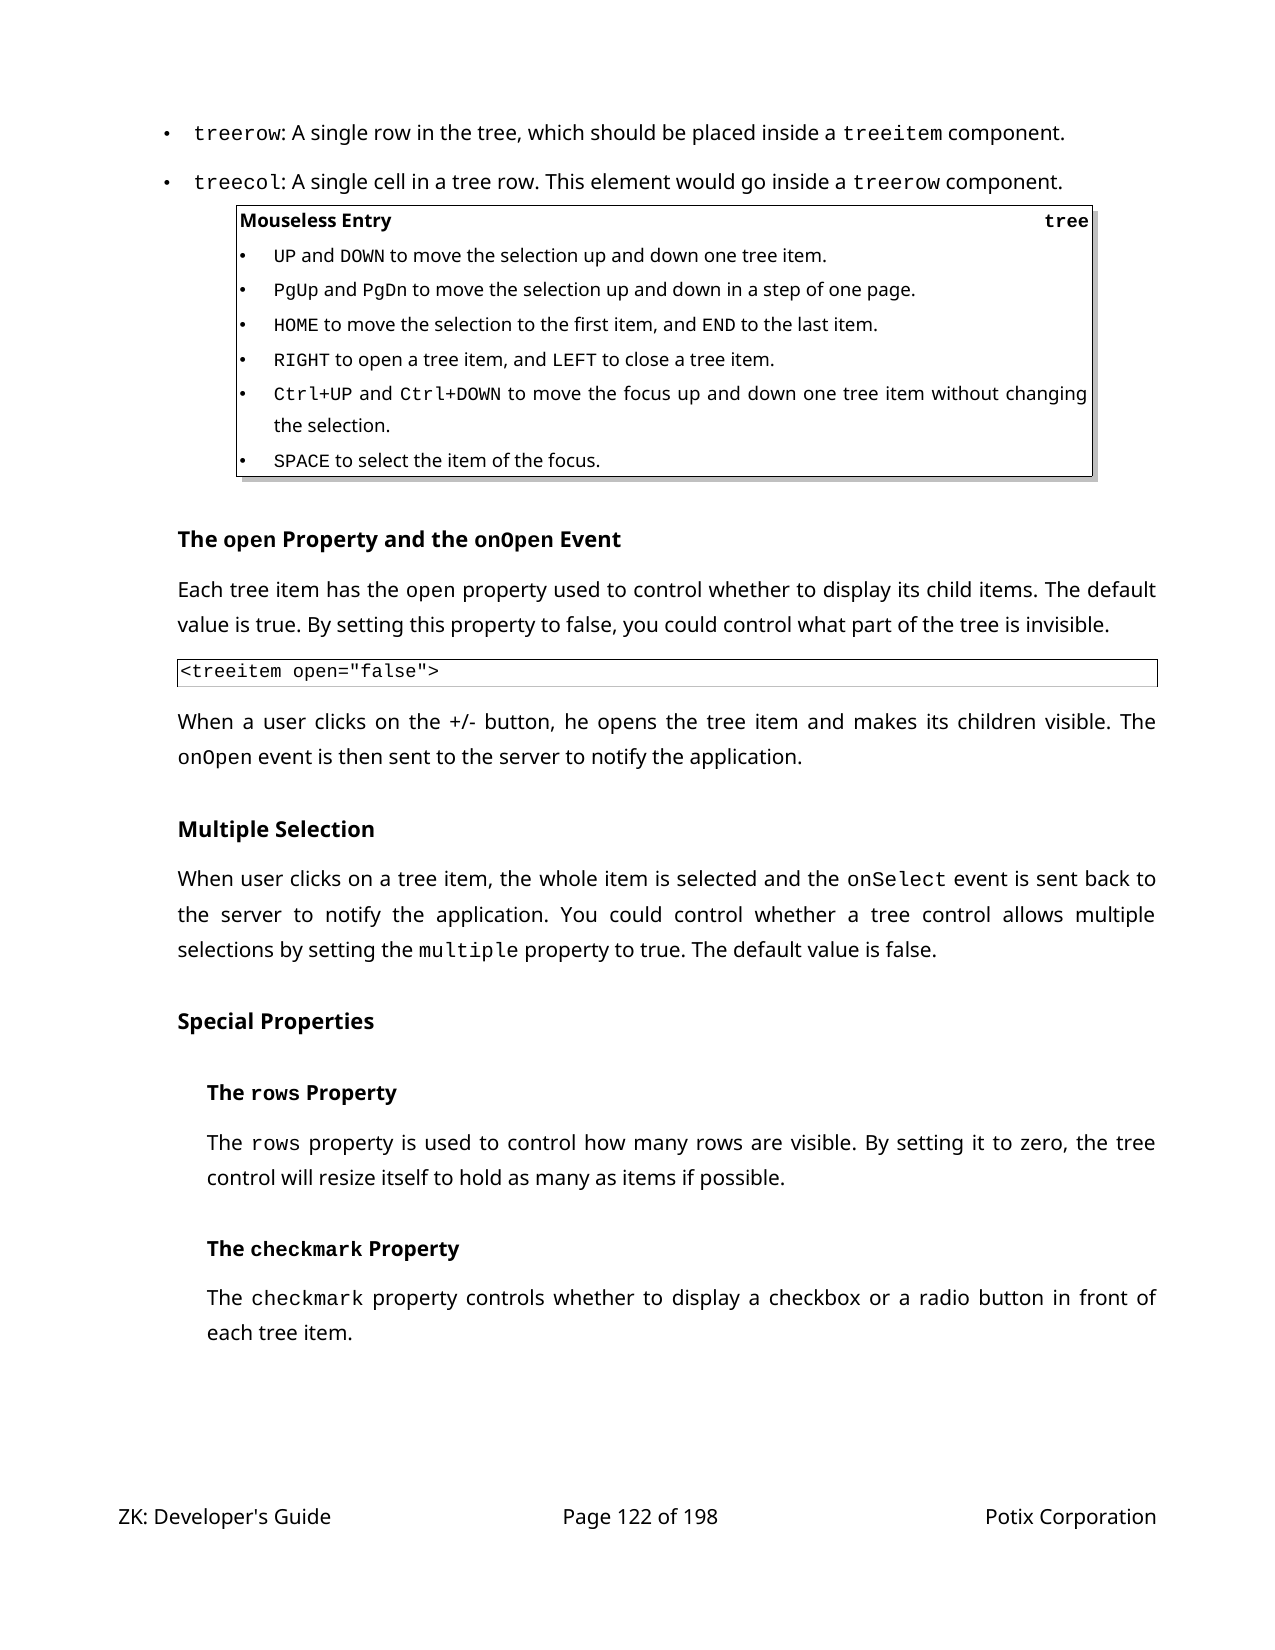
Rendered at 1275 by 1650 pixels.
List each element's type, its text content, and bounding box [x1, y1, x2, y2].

text Mouseless Entry tree [237, 206, 1092, 233]
subtitle The open Property and the onOpen Event [177, 524, 1157, 554]
list Ctrl+UP and Ctrl+DOWN to move the focus up and down one tree item without changing the selection. [237, 378, 1092, 438]
text Each tree item has the open property used to control whether to display its child items. The default value is true. By setting this property to false, you could control what part of the tree is invisible. [177, 575, 1157, 639]
subtitle The rows Property [207, 1078, 1157, 1107]
list PgUp and PgDn to move the selection up and down in a step of one page. [237, 274, 1092, 303]
text When a user clicks on the +/- button, he opens the tree item and makes its children visible. The onOpen event is then sent to the server to notify the application. [177, 707, 1157, 771]
text When user clicks on a tree item, the whole item is selected and the onSelect event is sent back to the server to notify the application. You could control whether a tree control allows multiple selections by setting the multiple property to true. The default value is false. [177, 864, 1157, 963]
list HOME to move the selection to the first item, and END to the last item. [237, 308, 1092, 337]
list treecol: A single cell in a tree row. This element would go inside a treerow component. [164, 167, 1157, 196]
list SPACE to select the item of the focus. [237, 444, 1092, 476]
list RIGHT to open a tree item, and LEFT to close a tree item. [237, 343, 1092, 372]
subtitle The checkmark Property [207, 1234, 1157, 1262]
text <treeitem open="false"> [178, 660, 1157, 686]
list UP and DOWN to move the selection up and down one tree item. [237, 239, 1092, 268]
subtitle Multiple Selection [177, 813, 1157, 843]
text The checkmark property controls whether to display a checkbox or a radio button in front of each tree item. [207, 1283, 1157, 1347]
list treerow: A single row in the tree, which should be placed inside a treeitem component. [164, 118, 1157, 147]
subtitle Special Properties [177, 1006, 1157, 1036]
text The rows property is used to control how many rows are visible. By setting it to zero, the tree control will resize itself to hold as many as items if possible. [207, 1128, 1157, 1191]
